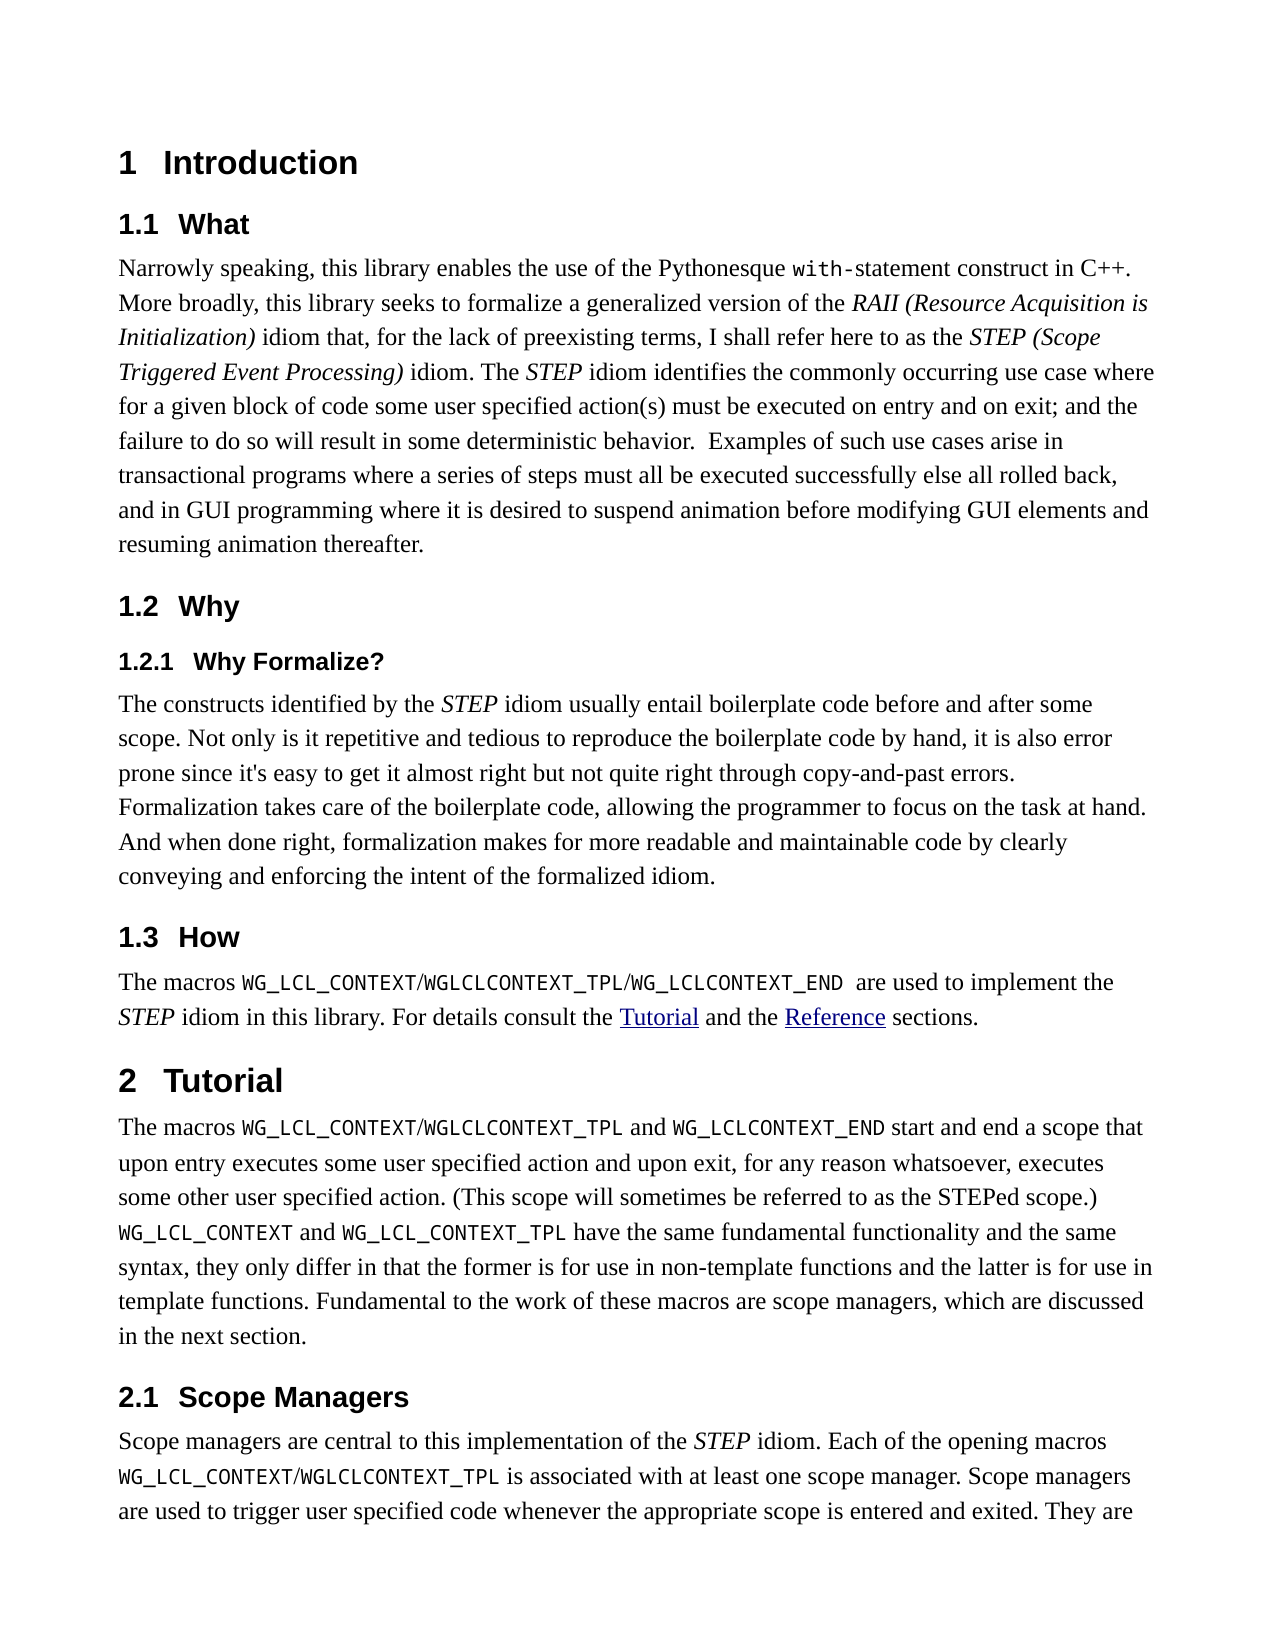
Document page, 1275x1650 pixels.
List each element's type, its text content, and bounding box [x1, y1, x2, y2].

text Scope managers are central to this implementation of the STEP idiom. Each of the opening macros WG_LCL_CONTEXT/WGLCLCONTEXT_TPL is associated with at least one scope manager. Scope managers are used to trigger user specified code whenever the appropriate scope is entered and exited. They are [118, 1426, 1157, 1525]
subtitle Why Formalize? [118, 647, 1157, 676]
subtitle Introduction [118, 143, 1157, 182]
subtitle How [118, 921, 1157, 954]
subtitle Why [118, 589, 1157, 622]
subtitle Scope Managers [118, 1380, 1157, 1414]
text The constructs identified by the STEP idiom usually entail boilerplate code before and after some scope. Not only is it repetitive and tedious to reproduce the boilerplate code by hand, it is also error prone since it's easy to get it almost right but not quite right through copy-and-past errors. Formalization takes care of the boilerplate code, allowing the programmer to focus on the task at hand. And when done right, formalization makes for more readable and maintainable code by clearly conveying and enforcing the intent of the formalized idiom. [118, 689, 1157, 890]
text The macros WG_LCL_CONTEXT/WGLCLCONTEXT_TPL and WG_LCLCONTEXT_END start and end a scope that upon entry executes some user specified action and upon exit, for any reason whatsoever, executes some other user specified action. (This scope will sometimes be referred to as the STEPed scope.) WG_LCL_CONTEXT and WG_LCL_CONTEXT_TPL have the same fundamental functionality and the same syntax, they only differ in that the former is for use in non-template functions and the latter is for use in template functions. Fundamental to the work of these macros are scope managers, which are discussed in the next section. [118, 1112, 1157, 1349]
text Narrowly speaking, this library enables the use of the Pythonesque with-statement construct in C++. More broadly, this library seeks to formalize a generalized version of the RAII (Resource Acquisition is Initialization) idiom that, for the lack of preexisting terms, I shall refer here to as the STEP (Scope Triggered Event Processing) idiom. The STEP idiom identifies the commonly occurring use case where for a given block of code some user specified action(s) must be executed on entry and on exit; and the failure to do so will result in some deterministic behavior. Examples of such use cases arise in transactional programs where a series of steps must all be executed successfully else all rolled back, and in GUI programming where it is desired to suspend animation before modifying GUI elements and resuming animation thereafter. [118, 253, 1157, 558]
text The macros WG_LCL_CONTEXT/WGLCLCONTEXT_TPL/WG_LCLCONTEXT_END are used to implement the STEP idiom in this library. For details consult the Tutorial and the Reference sections. [118, 967, 1157, 1031]
subtitle What [118, 207, 1157, 240]
subtitle Tutorial [118, 1061, 1157, 1100]
